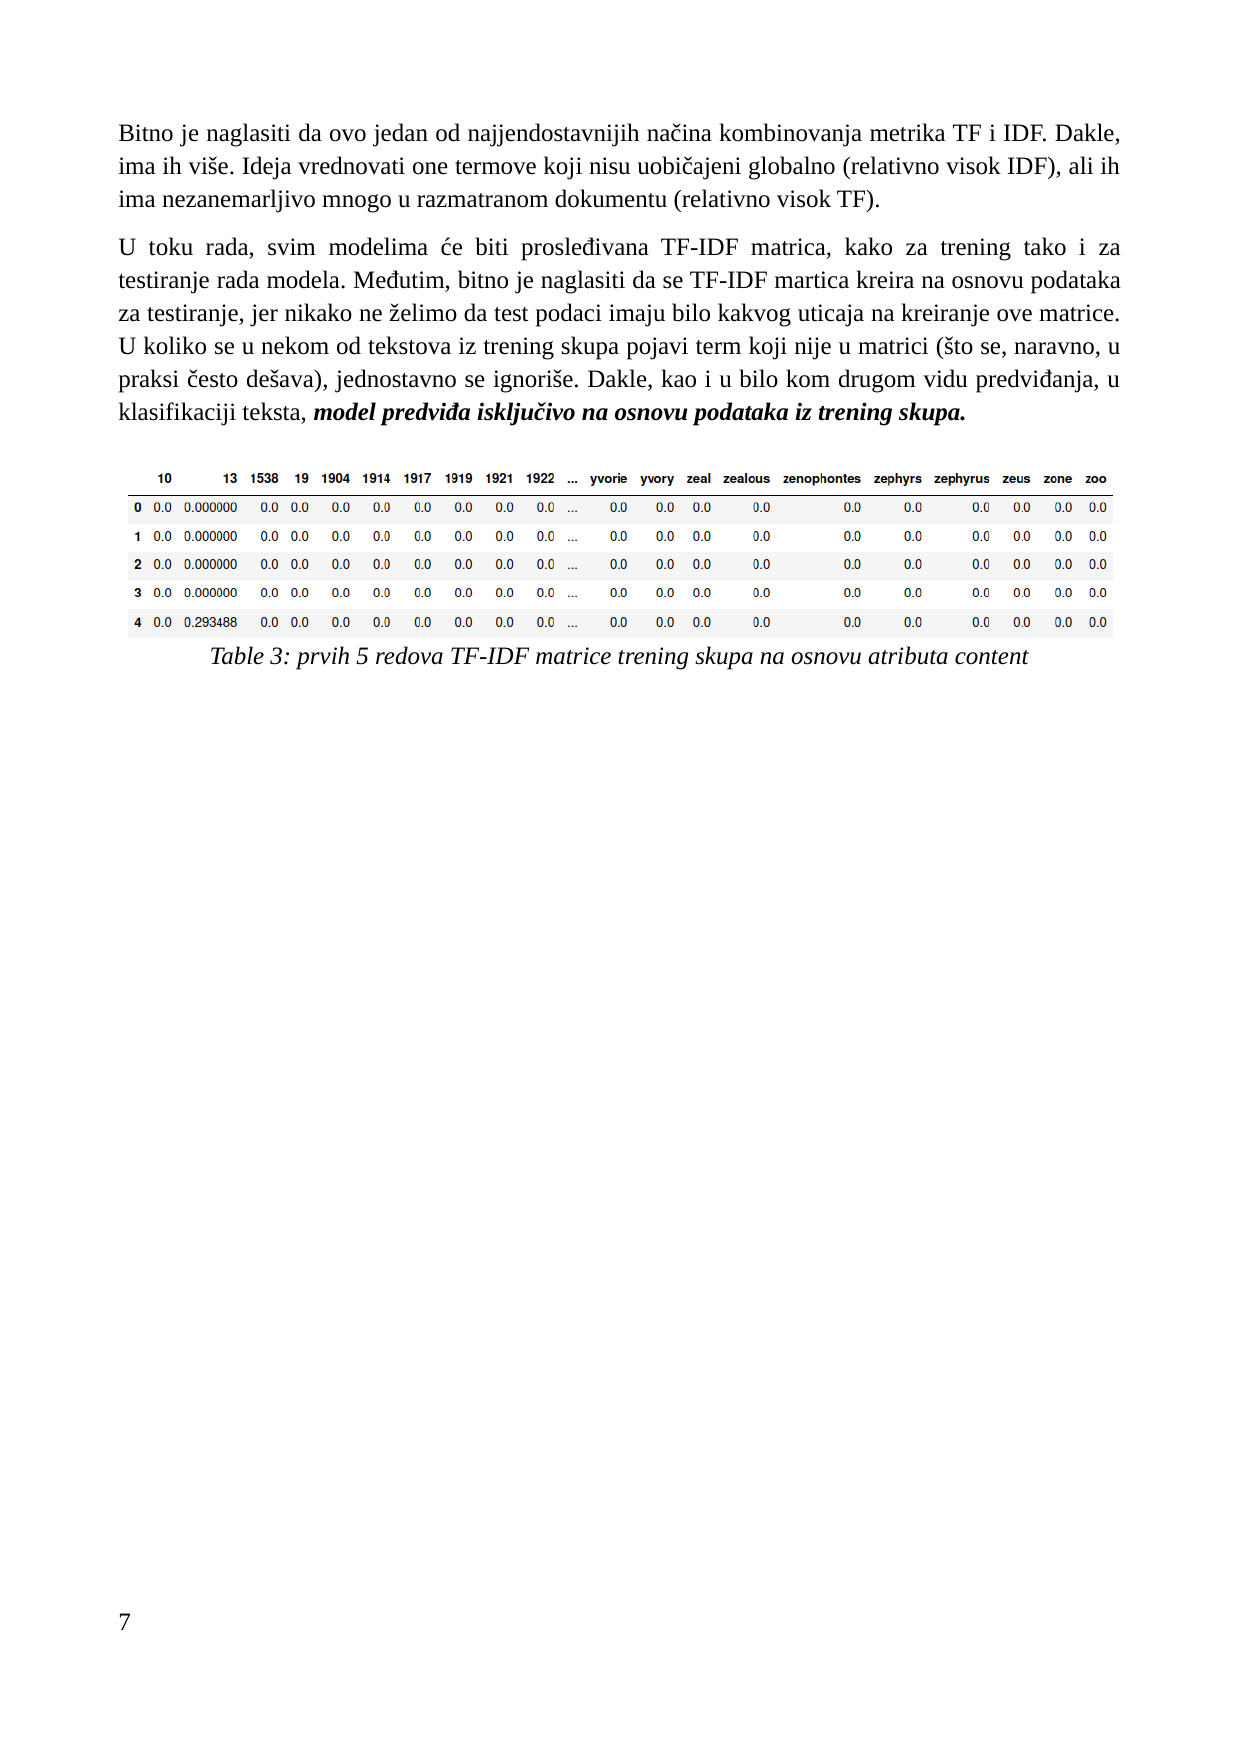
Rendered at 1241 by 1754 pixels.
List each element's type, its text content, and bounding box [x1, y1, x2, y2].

picture [118, 457, 1123, 642]
text Bitno je naglasiti da ovo jedan od najjendostavnijih načina kombinovanja metrika TF i IDF. Dakle, ima ih više. Ideja vrednovati one termove koji nisu uobičajeni globalno (relativno visok IDF), ali ih ima nezanemarljivo mnogo u razmatranom dokumentu (relativno visok TF). [118, 118, 1122, 213]
text U toku rada, svim modelima će biti prosleđivana TF-IDF matrica, kako za trening tako i za testiranje rada modela. Međutim, bitno je naglasiti da se TF-IDF martica kreira na osnovu podataka za testiranje, jer nikako ne želimo da test podaci imaju bilo kakvog uticaja na kreiranje ove matrice. U koliko se u nekom od tekstova iz trening skupa pojavi term koji nije u matrici (što se, naravno, u praksi često dešava), jednostavno se ignoriše. Dakle, kao i u bilo kom drugom vidu predviđanja, u klasifikaciji teksta, model predviđa isključivo na osnovu podataka iz trening skupa. [118, 232, 1122, 426]
text Table 3: prvih 5 redova TF-IDF matrice trening skupa na osnovu atributa content [118, 642, 1122, 670]
